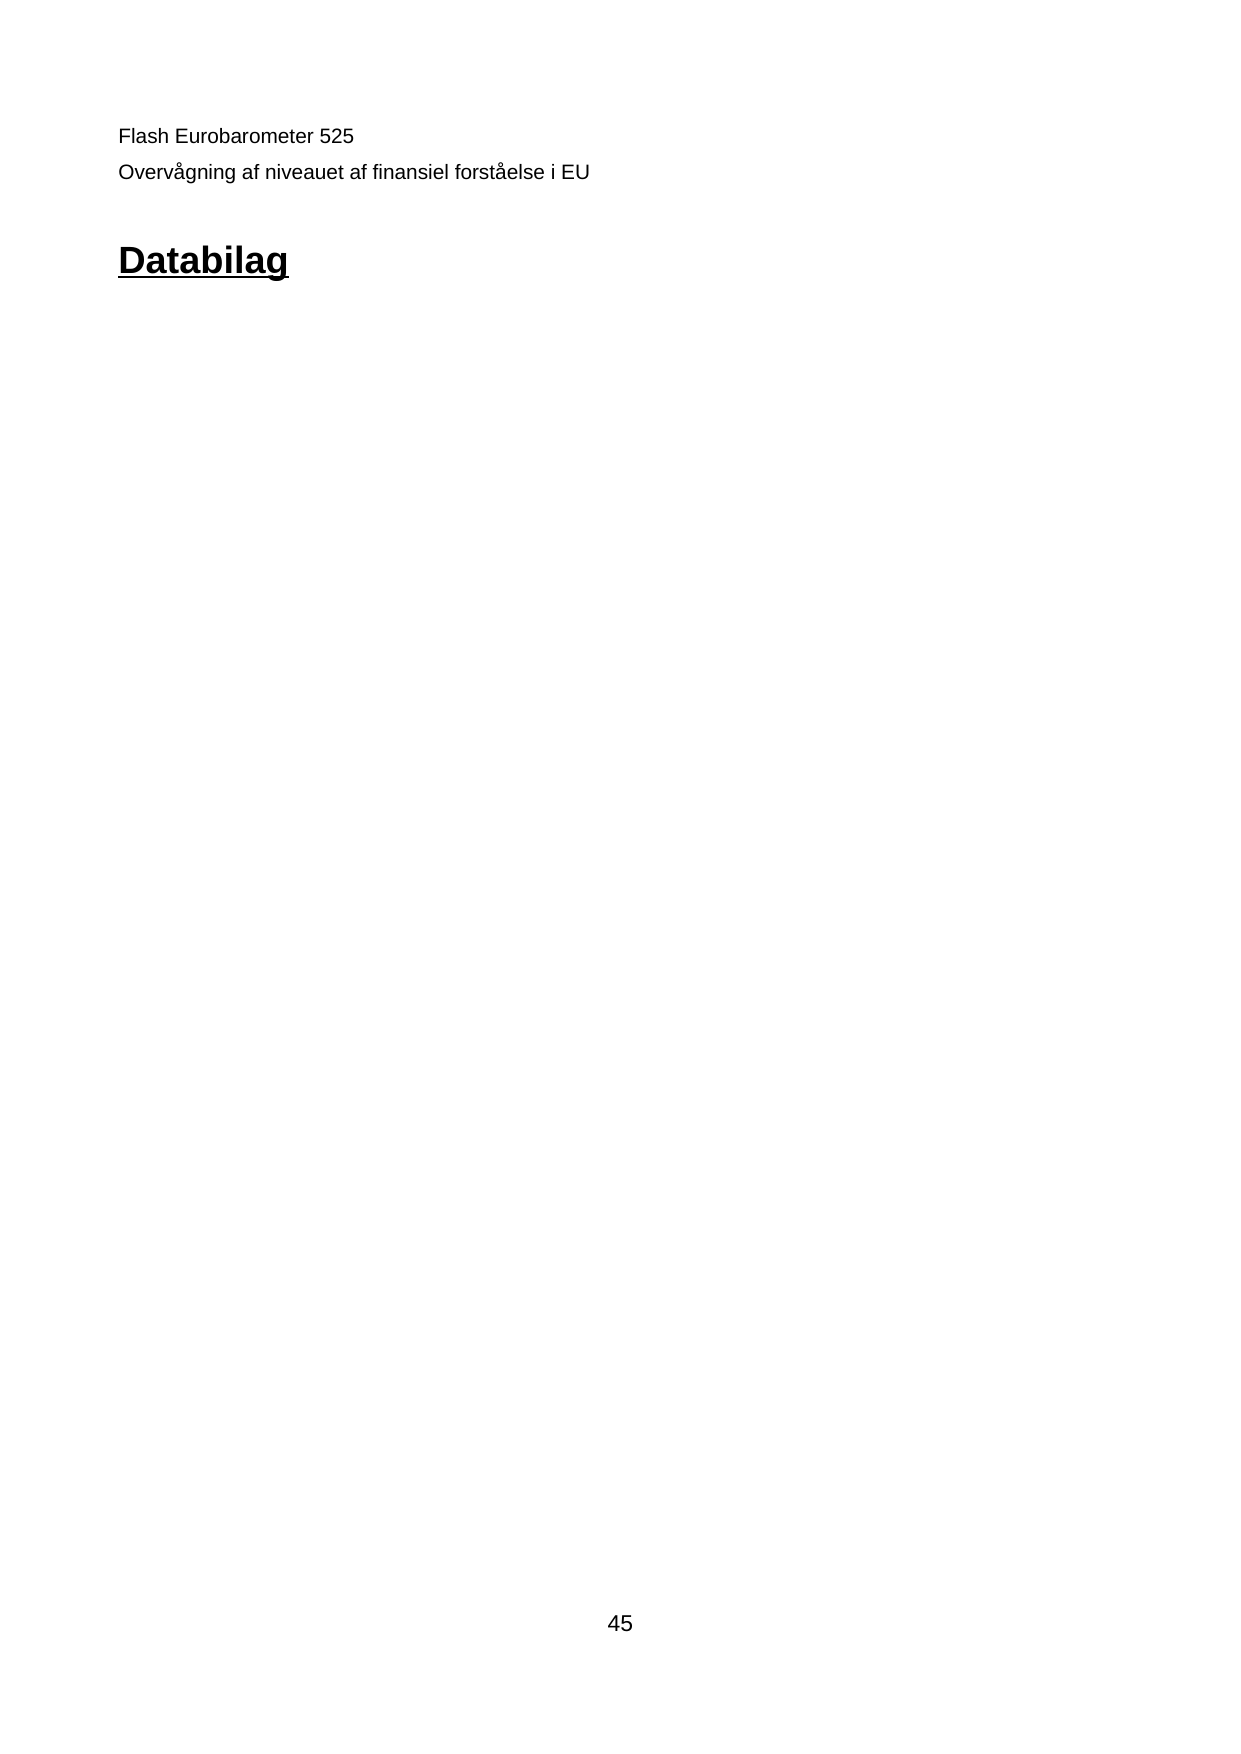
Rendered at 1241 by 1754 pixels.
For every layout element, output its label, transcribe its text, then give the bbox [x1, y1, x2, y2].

subtitle Databilag [118, 238, 1122, 282]
